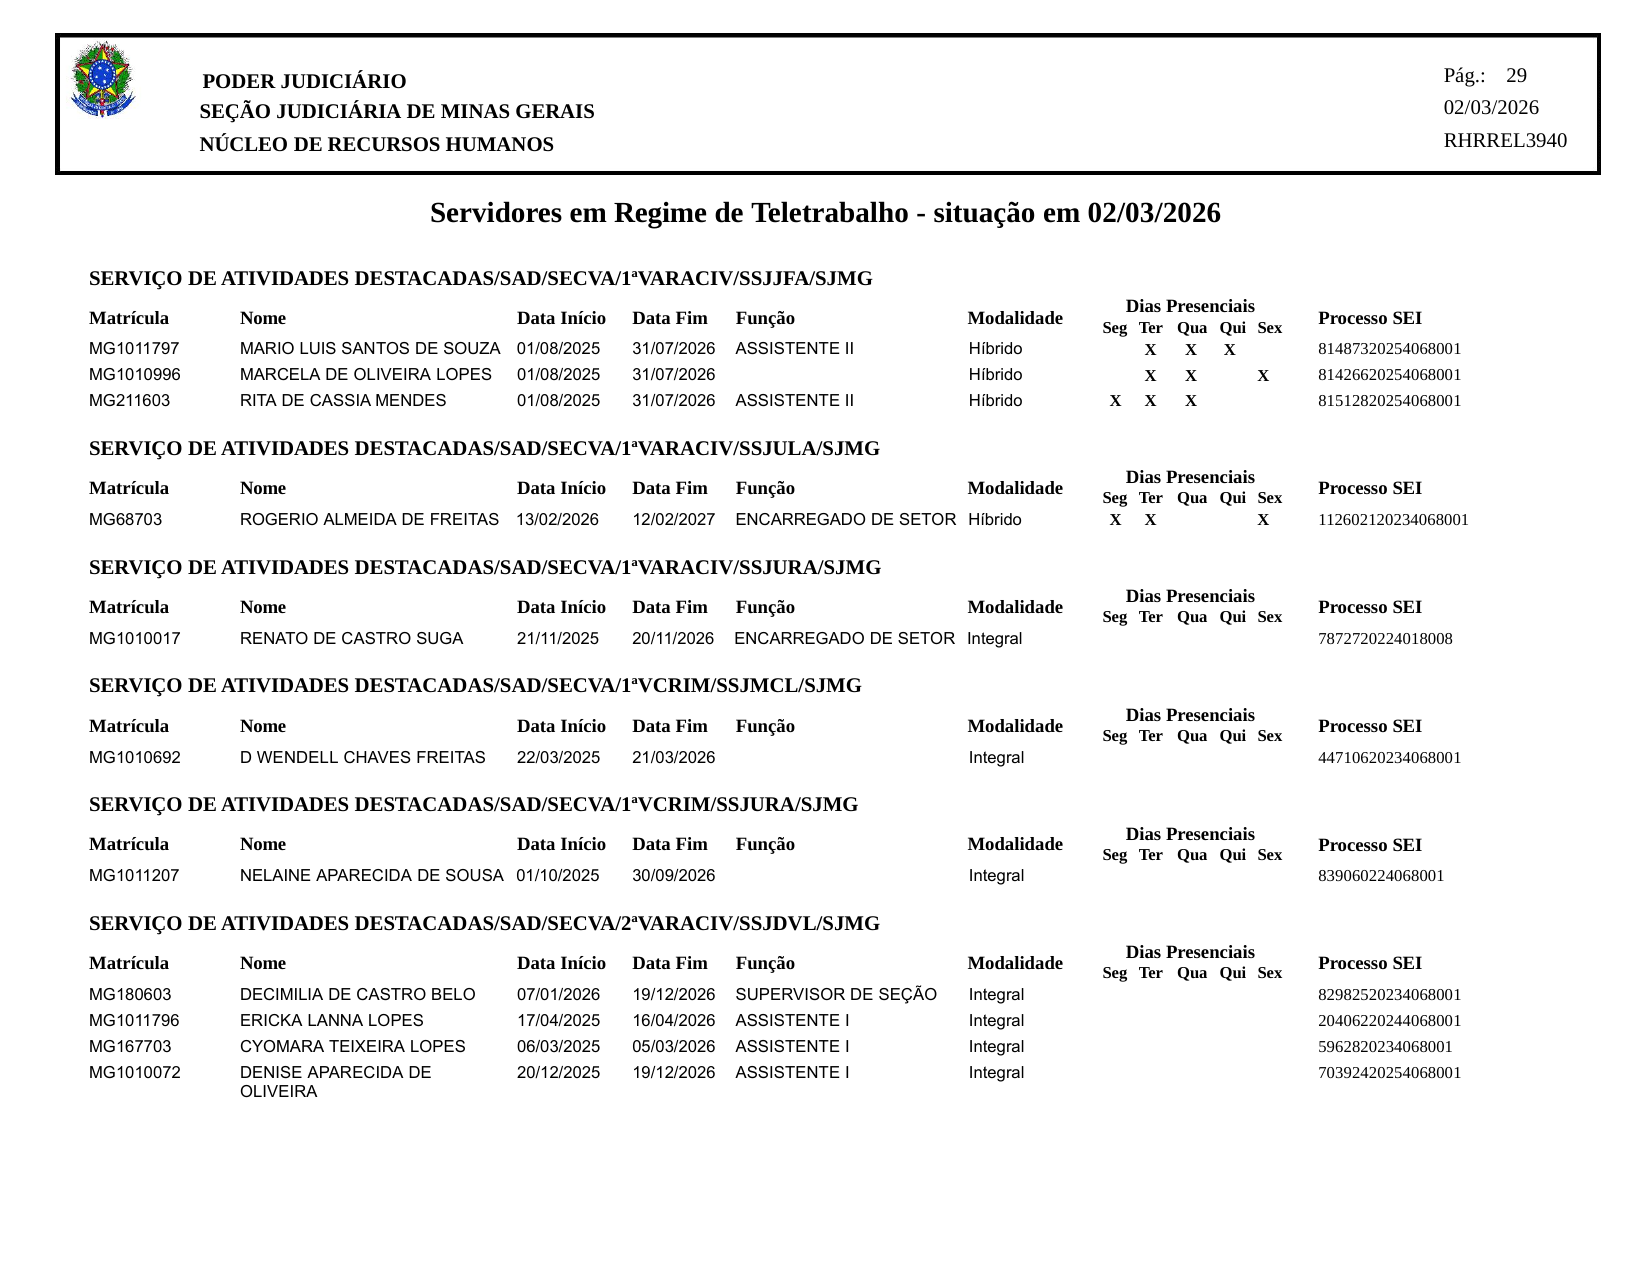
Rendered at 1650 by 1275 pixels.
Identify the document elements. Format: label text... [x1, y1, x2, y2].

text 112602120234068001 [1318, 511, 1494, 529]
text 2/03/2026 [1479, 96, 1592, 119]
text Seg Ter [1102, 608, 1174, 626]
text OLIVEIRA [240, 1082, 457, 1101]
text Qui Sex [1219, 964, 1291, 982]
text ERICKA LANNA LOPES [240, 1012, 501, 1030]
text 7872720224018008 [1318, 629, 1477, 648]
text SERVIÇO DE ATIVIDADES DESTACADAS/SAD/SECVA/1ªVARACIV/SSJJFA/SJMG [89, 267, 909, 289]
text Híbrido [969, 366, 1047, 384]
text X [1224, 341, 1242, 359]
text 19/12/2026 ASSISTENTE I [632, 1063, 874, 1082]
text Servidores em Regime de Teletrabalho - situação em 02/03/2026 [430, 196, 1247, 229]
text Modalidade [967, 597, 1078, 617]
text 81426620254068001 [1318, 366, 1486, 384]
text MG211603 [89, 392, 206, 410]
text Nome [240, 834, 294, 855]
text 01/08/2025 [517, 366, 625, 384]
text Data Início [517, 953, 619, 974]
text MG1010017 [89, 629, 206, 648]
text ROGERIO ALMEIDA DE FREITAS 13/02/2026 [240, 511, 625, 529]
text SEÇÃO JUDICIÁRIA DE MINAS GERAIS [199, 100, 619, 123]
text Data Fim [632, 953, 719, 974]
text RENATO DE CASTRO SUGA [240, 629, 489, 648]
text X [1109, 392, 1128, 411]
text 21/11/2025 [517, 629, 625, 648]
text X [1144, 392, 1163, 411]
text 12/02/2027 ENCARREGADO DE SETOR Híbrido [632, 511, 1047, 529]
text Matrícula [89, 716, 181, 736]
text Processo SEI [1318, 716, 1438, 736]
text Modalidade [967, 307, 1078, 328]
text Data Início [517, 716, 619, 736]
text 31/07/2026 [632, 366, 879, 384]
text Seg Ter [1102, 726, 1174, 745]
text Híbrido [969, 340, 1047, 359]
text 81487320254068001 [1318, 340, 1486, 359]
text Modalidade [967, 716, 1078, 736]
text Qui Sex [1219, 318, 1291, 337]
text X [1109, 511, 1128, 529]
text SERVIÇO DE ATIVIDADES DESTACADAS/SAD/SECVA/1ªVARACIV/SSJULA/SJMG [89, 437, 914, 460]
text D WENDELL CHAVES FREITAS [240, 748, 512, 767]
text Integral [969, 867, 1049, 886]
text Pág.: 29 [1443, 64, 1592, 87]
text Função [736, 834, 804, 855]
text X [1144, 511, 1163, 529]
text Qui Sex [1219, 726, 1291, 745]
text Nome [240, 716, 294, 736]
text Dias Presenciais [1126, 586, 1274, 606]
text Integral [969, 1063, 1049, 1082]
text 31/07/2026 ASSISTENTE II [632, 340, 879, 359]
text 30/09/2026 [632, 867, 741, 886]
text Qua [1177, 318, 1214, 337]
text 19/12/2026 SUPERVISOR DE SEÇÃO [632, 986, 962, 1004]
text Seg Ter [1102, 318, 1174, 337]
text Qui Sex [1219, 489, 1291, 507]
text Função [736, 597, 804, 617]
text NELAINE APARECIDA DE SOUSA 01/10/2025 [240, 867, 625, 886]
text Seg Ter [1102, 845, 1174, 864]
text Função [736, 716, 804, 736]
text 20406220244068001 [1318, 1012, 1486, 1030]
text X [1185, 341, 1203, 359]
text Nome [240, 953, 294, 974]
text Dias Presenciais [1126, 823, 1274, 844]
text Função [736, 478, 804, 499]
text MG1010072 [89, 1063, 206, 1082]
text MG167703 [89, 1037, 206, 1056]
text MG1010692 [89, 748, 206, 767]
text 22/03/2025 [517, 748, 625, 767]
text 21/03/2026 [632, 748, 741, 767]
text Integral [969, 748, 1049, 767]
text 81512820254068001 [1318, 392, 1486, 410]
text Modalidade [967, 478, 1078, 499]
text SERVIÇO DE ATIVIDADES DESTACADAS/SAD/SECVA/1ªVARACIV/SSJURA/SJMG [89, 556, 915, 579]
text Data Fim [632, 716, 719, 736]
text 05/03/2026 ASSISTENTE I [632, 1037, 874, 1056]
text DENISE APARECIDA DE [240, 1063, 457, 1082]
text X [1185, 366, 1203, 385]
text Qui Sex [1219, 845, 1291, 864]
text Nome [240, 597, 294, 617]
text Dias Presenciais [1126, 296, 1274, 317]
text Matrícula [89, 307, 181, 328]
text Data Início [517, 307, 619, 328]
text MARIO LUIS SANTOS DE SOUZA 01/08/2025 [240, 340, 625, 359]
text SERVIÇO DE ATIVIDADES DESTACADAS/SAD/SECVA/2ªVARACIV/SSJDVL/SJMG [89, 912, 914, 935]
text Data Início [517, 478, 619, 499]
text MARCELA DE OLIVEIRA LOPES [240, 366, 516, 384]
text X [1144, 366, 1163, 385]
text 01/08/2025 [517, 392, 625, 410]
text 07/01/2026 [517, 986, 625, 1004]
text X [1185, 392, 1203, 411]
text Matrícula [89, 478, 181, 499]
text 17/04/2025 [517, 1012, 625, 1030]
text 20/12/2025 [517, 1063, 625, 1082]
text Qua [1177, 964, 1214, 982]
text X [1144, 341, 1163, 359]
text Seg Ter [1102, 489, 1174, 507]
text Qui Sex [1219, 608, 1291, 626]
text MG1011797 [89, 340, 206, 359]
text MG1011796 [89, 1012, 206, 1030]
text Nome [240, 478, 294, 499]
text Integral [969, 986, 1049, 1004]
text Integral [969, 1012, 1049, 1030]
text 82982520234068001 [1318, 986, 1486, 1004]
picture [56, 34, 1600, 174]
text Data Fim [632, 834, 719, 855]
text Processo SEI [1318, 953, 1438, 974]
text Processo SEI [1318, 478, 1438, 499]
text MG180603 [89, 986, 206, 1004]
text Processo SEI [1318, 597, 1438, 617]
text Modalidade [967, 834, 1078, 855]
text Qua [1177, 608, 1214, 626]
text 31/07/2026 ASSISTENTE II [632, 392, 879, 410]
text Data Fim [632, 478, 719, 499]
text Qua [1177, 726, 1214, 745]
text NÚCLEO DE RECURSOS HUMANOS [199, 133, 580, 156]
text Dias Presenciais [1126, 467, 1274, 488]
text MG1010996 [89, 366, 206, 384]
text Data Fim [632, 597, 719, 617]
text 06/03/2025 [517, 1037, 625, 1056]
text Data Fim [632, 307, 719, 328]
text SERVIÇO DE ATIVIDADES DESTACADAS/SAD/SECVA/1ªVCRIM/SSJURA/SJMG [89, 793, 890, 816]
text DECIMILIA DE CASTRO BELO [240, 986, 501, 1004]
text 70392420254068001 [1318, 1063, 1486, 1082]
text Função [736, 953, 804, 974]
text Integral [969, 1037, 1049, 1056]
text Nome [240, 307, 294, 328]
text PODER JUDICIÁRIO [202, 70, 431, 93]
text MG68703 [89, 511, 187, 529]
text SERVIÇO DE ATIVIDADES DESTACADAS/SAD/SECVA/1ªVCRIM/SSJMCL/SJMG [89, 674, 894, 698]
text X [1257, 366, 1275, 385]
text Matrícula [89, 834, 181, 855]
text RITA DE CASSIA MENDES [240, 392, 516, 410]
text MG1011207 [89, 867, 206, 886]
text Processo SEI [1318, 307, 1438, 328]
text Dias Presenciais [1126, 942, 1274, 963]
text Processo SEI [1318, 834, 1438, 855]
text Data Início [517, 597, 619, 617]
text Híbrido [969, 392, 1047, 410]
text 839060224068001 [1318, 867, 1469, 886]
text RHRREL3940 [1443, 129, 1592, 153]
text Dias Presenciais [1126, 704, 1274, 725]
text Seg Ter [1102, 964, 1174, 982]
text 0 [1443, 96, 1479, 119]
text 44710620234068001 [1318, 748, 1486, 767]
text 16/04/2026 ASSISTENTE I [632, 1012, 962, 1030]
text Função [736, 307, 804, 328]
text Matrícula [89, 597, 181, 617]
text Qua [1177, 845, 1214, 864]
text CYOMARA TEIXEIRA LOPES [240, 1037, 491, 1056]
text Data Início [517, 834, 619, 855]
text 5962820234068001 [1318, 1038, 1486, 1056]
text Matrícula [89, 953, 181, 974]
text Qua [1177, 489, 1214, 507]
text X [1257, 511, 1275, 529]
text Modalidade [967, 953, 1078, 974]
text 20/11/2026 ENCARREGADO DE SETOR Integral [632, 629, 1049, 648]
